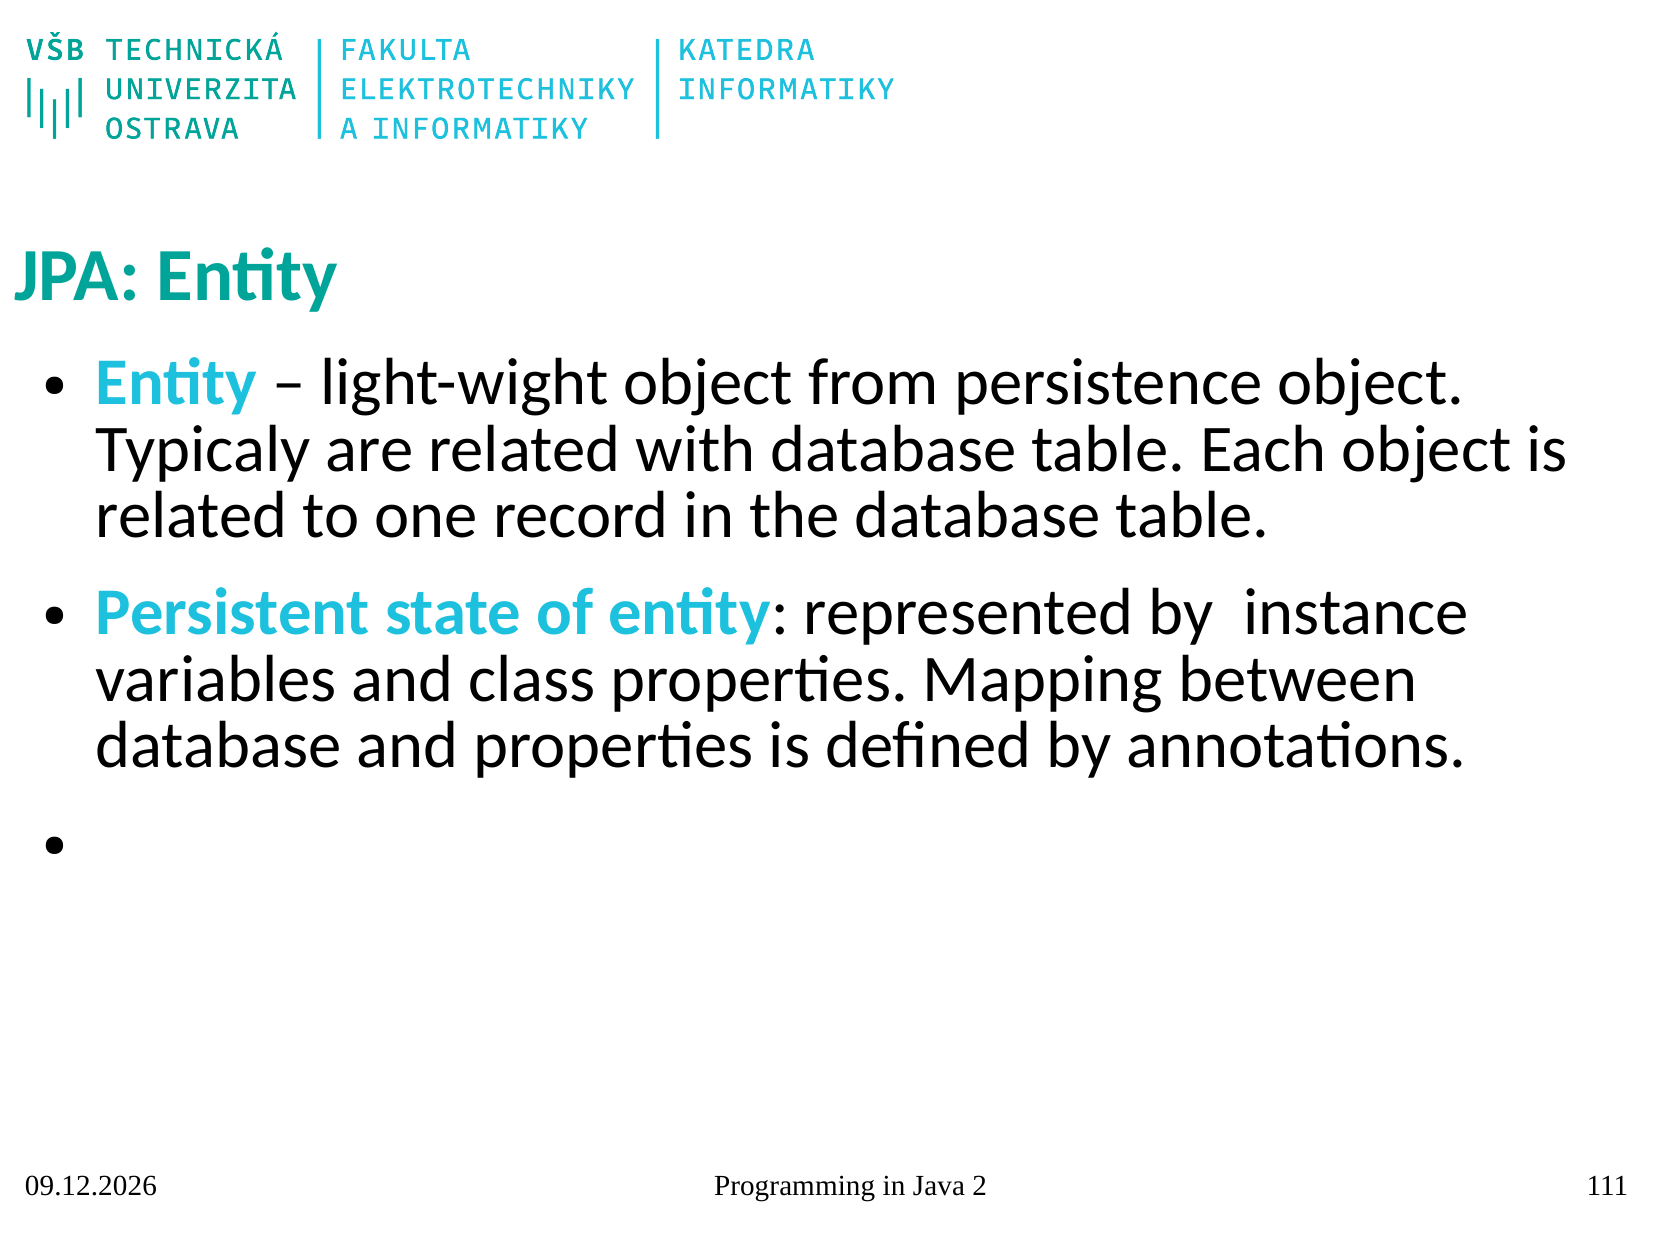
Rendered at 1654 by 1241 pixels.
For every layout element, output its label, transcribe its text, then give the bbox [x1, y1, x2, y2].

title JPA: Entity [14, 165, 1619, 319]
picture [26, 31, 894, 139]
list Entity – light-wight object from persistence object. Typicaly are related with database table. Each object is related to one record in the database table. Persistent state of entity: represented by instance variables and class properties. Mapping between database and properties is defined by annotations. [24, 354, 1629, 1146]
